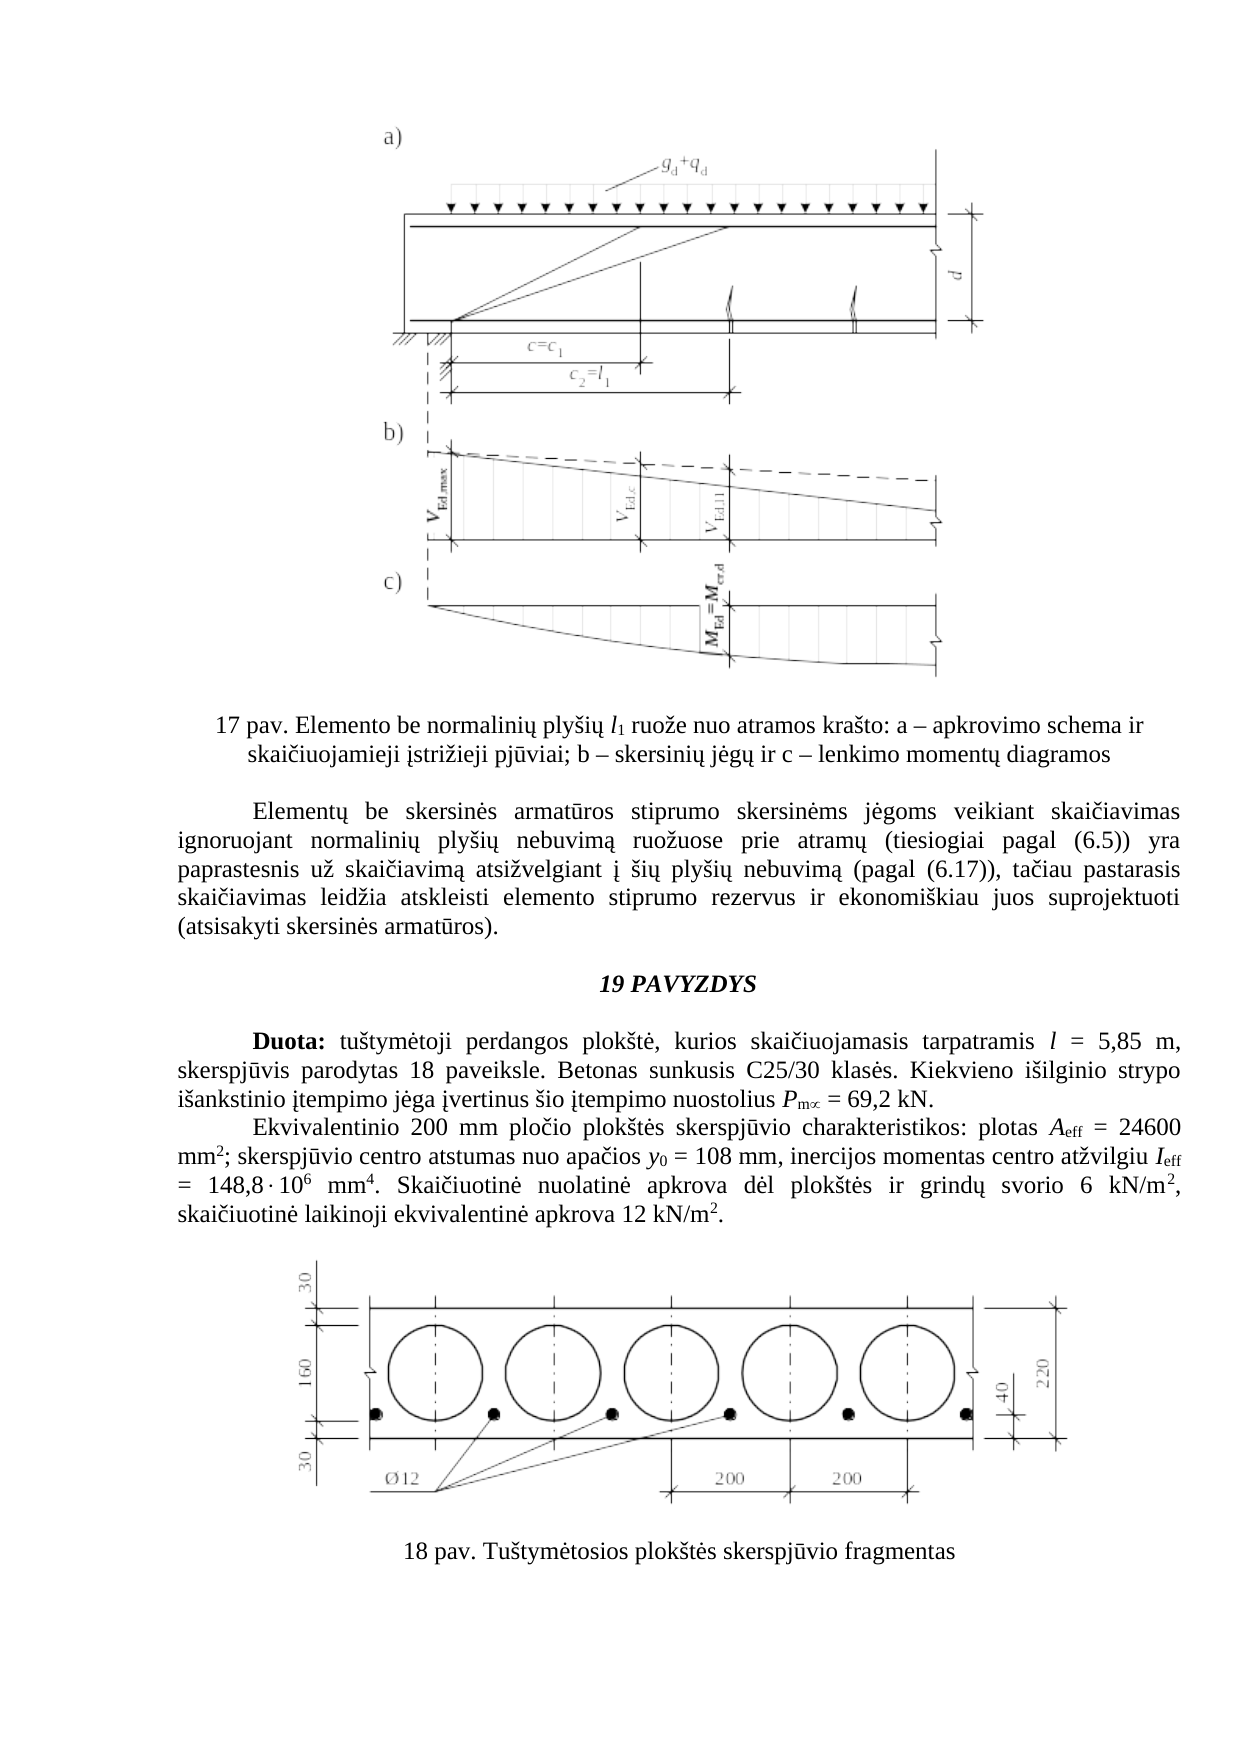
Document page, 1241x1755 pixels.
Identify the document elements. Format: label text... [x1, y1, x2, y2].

text 18 pav. Tuštymėtosios plokštės skerspjūvio fragmentas [177, 1536, 1181, 1564]
text 19 pavyzdys [177, 969, 1181, 997]
text 17 pav. Elemento be normalinių plyšių l1 ruože nuo atramos krašto: a – apkrovimo schema ir skaičiuojamieji įstrižieji pjūviai; b – skersinių jėgų ir c – lenkimo momentų diagramos [177, 710, 1181, 767]
text Elementų be skersinės armatūros stiprumo skersinėms jėgoms veikiant skaičiavimas ignoruojant normalinių plyšių nebuvimą ruožuose prie atramų (tiesiogiai pagal (6.5)) yra paprastesnis už skaičiavimą atsižvelgiant į šių plyšių nebuvimą (pagal (6.17)), tačiau pastarasis skaičiavimas leidžia atskleisti elemento stiprumo rezervus ir ekonomiškiau juos suprojektuoti (atsisakyti skersinės armatūros). [177, 796, 1181, 940]
text Ekvivalentinio 200 mm pločio plokštės skerspjūvio charakteristikos: plotas Aeff = 24600 mm2; skerspjūvio centro atstumas nuo apačios y0 = 108 mm, inercijos momentas centro atžvilgiu Ieff = 148,8×106 mm4. Skaičiuotinė nuolatinė apkrova dėl plokštės ir grindų svorio 6 kN/m2, skaičiuotinė laikinoji ekvivalentinė apkrova 12 kN/m2. [177, 1112, 1181, 1227]
text Duota: tuštymėtoji perdangos plokštė, kurios skaičiuojamasis tarpatramis l = 5,85 m, skerspjūvis parodytas 18 paveiksle. Betonas sunkusis C25/30 klasės. Kiekvieno išilginio strypo išankstinio įtempimo jėga įvertinus šio įtempimo nuostolius Pmµ = 69,2 kN. [177, 1026, 1181, 1112]
